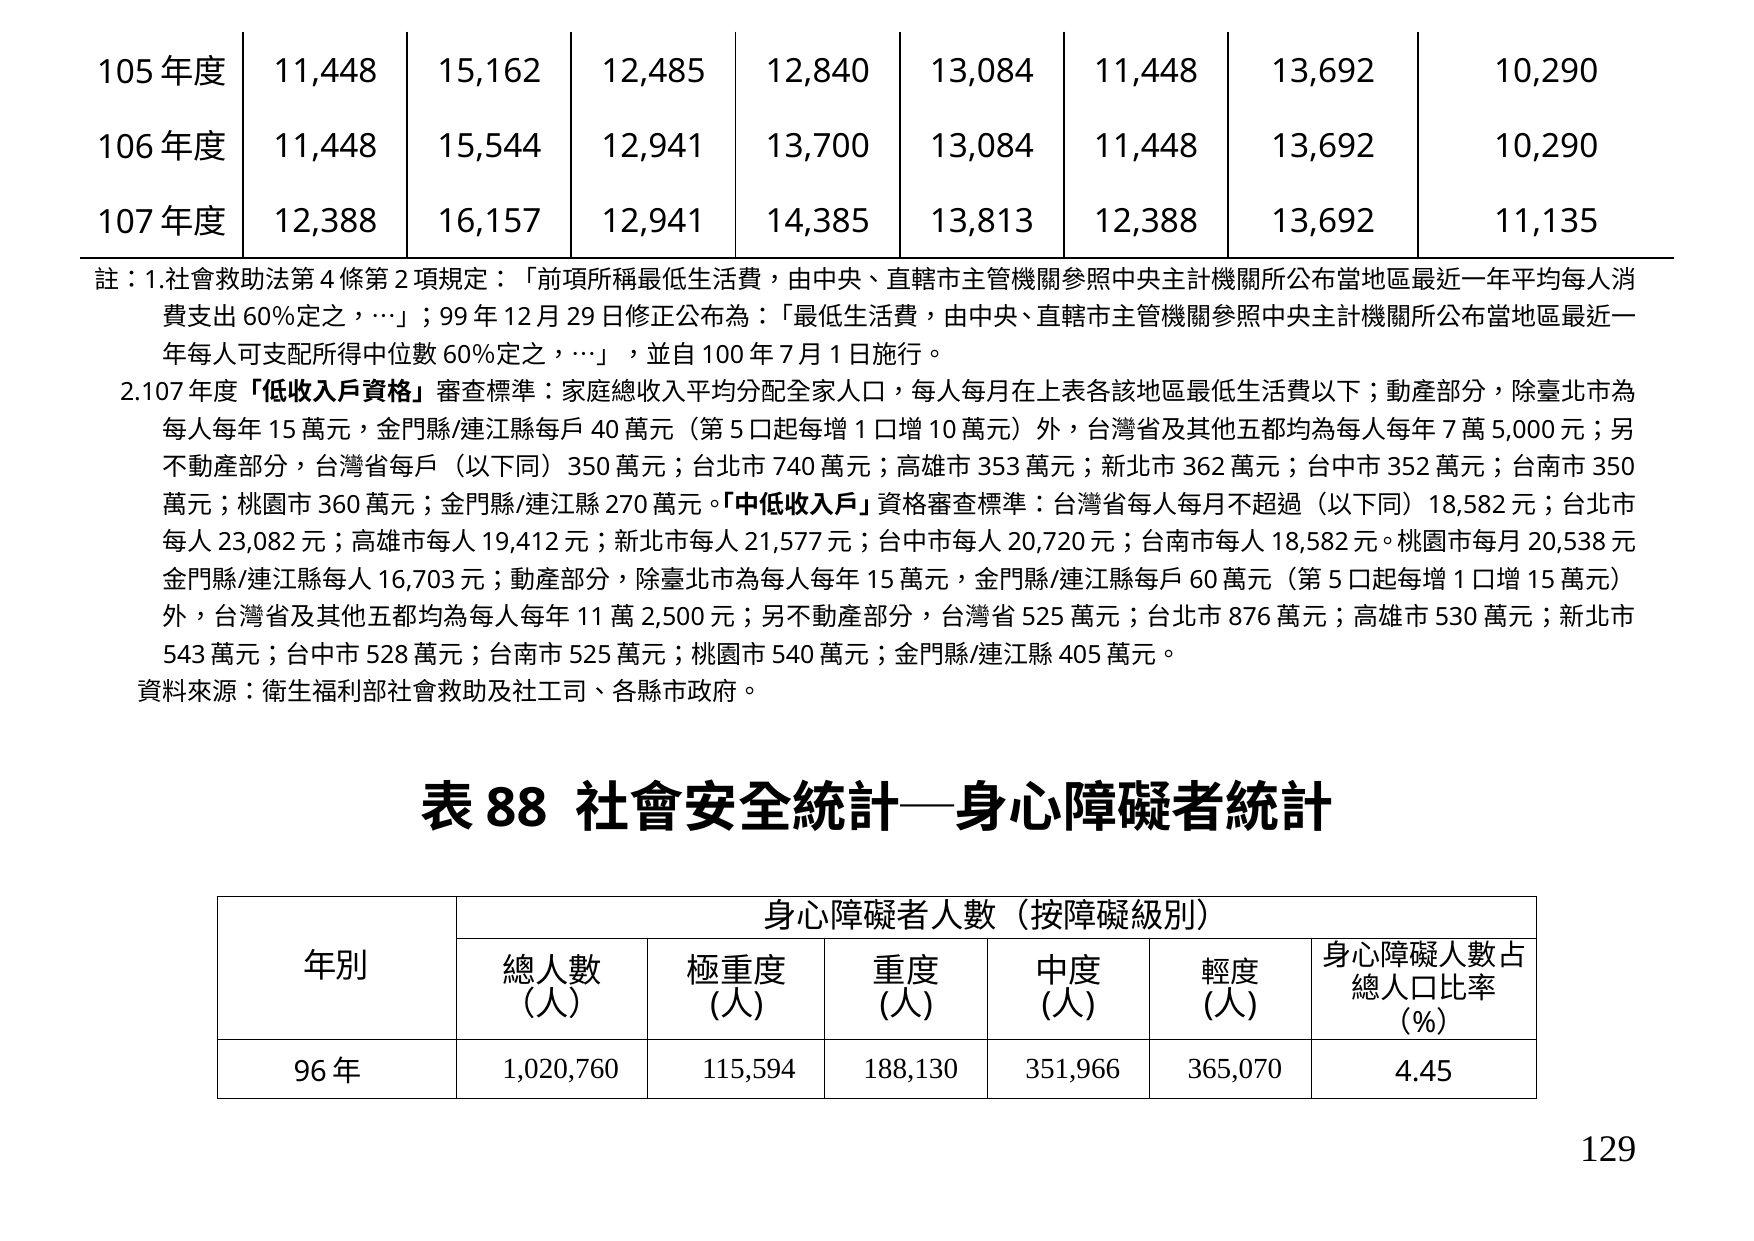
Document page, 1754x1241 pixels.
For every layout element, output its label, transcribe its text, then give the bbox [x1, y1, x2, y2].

table_header 身心障礙者人數（按障礙級別） [457, 897, 1536, 938]
table_cell 13,084 [901, 32, 1063, 107]
table_cell 4.45 [1312, 1040, 1536, 1098]
table_cell 15,544 [408, 107, 570, 182]
table_cell 10,290 [1419, 32, 1674, 107]
table_cell 13,692 [1229, 32, 1417, 107]
table_cell 身心障礙人數占總人口比率（%） [1312, 939, 1536, 1039]
table_cell 輕度 (人) [1150, 939, 1311, 1039]
table_cell 極重度 (人) [648, 939, 824, 1039]
table_cell 11,135 [1419, 182, 1674, 257]
table_cell 106年度 [80, 107, 242, 182]
table_cell 107年度 [80, 182, 242, 257]
table_cell 13,692 [1229, 107, 1417, 182]
table_cell 13,813 [901, 182, 1063, 257]
table_cell 12,485 [572, 32, 735, 107]
text 註：1.社會救助法第4條第2項規定：「前項所稱最低生活費，由中央、直轄市主管機關參照中央主計機關所公布當地區最近一年平均每人消費支出60％定之，…」；99年12月29日修正公布為：「最低生活費，由中央、直轄市主管機關參照中央主計機關所公布當地區最近一年每人可支配所得中位數60％定之，…」，並自100年7月1日施行。 [94, 259, 1636, 371]
table_cell 11,448 [244, 32, 406, 107]
table_cell 12,388 [1065, 182, 1227, 257]
table_header 年別 [218, 897, 456, 1039]
table_cell 11,448 [1065, 32, 1227, 107]
text 2.107年度「低收入戶資格」審查標準：家庭總收入平均分配全家人口，每人每月在上表各該地區最低生活費以下；動產部分，除臺北市為每人每年15萬元，金門縣/連江縣每戶40萬元（第5口起每增1口增10萬元）外，台灣省及其他五都均為每人每年7萬5,000元；另不動產部分，台灣省每戶（以下同）350萬元；台北市740萬元；高雄市353萬元；新北市362萬元；台中市352萬元；台南市350萬元；桃園市360萬元；金門縣/連江縣270萬元。「中低收入戶」資格審查標準：台灣省每人每月不超過（以下同）18,582元；台北市每人23,082元；高雄市每人19,412元；新北市每人21,577元；台中市每人20,720元；台南市每人18,582元。桃園市每月20,538元；金門縣/連江縣每人16,703元；動產部分，除臺北市為每人每年15萬元，金門縣/連江縣每戶60萬元（第5口起每增1口增15萬元）外，台灣省及其他五都均為每人每年11萬2,500元；另不動產部分，台灣省525萬元；台北市876萬元；高雄市530萬元；新北市543萬元；台中市528萬元；台南市525萬元；桃園市540萬元；金門縣/連江縣405萬元。 [94, 371, 1636, 671]
table_cell 13,692 [1229, 182, 1417, 257]
table_cell 11,448 [1065, 107, 1227, 182]
table_cell 12,941 [572, 182, 735, 257]
table_cell 重度 (人) [825, 939, 987, 1039]
table_cell 351,966 [988, 1040, 1149, 1098]
table_cell 12,840 [736, 32, 899, 107]
table_cell 365,070 [1150, 1040, 1311, 1098]
table_cell 13,084 [901, 107, 1063, 182]
table_cell 12,941 [572, 107, 735, 182]
table_cell 13,700 [736, 107, 899, 182]
table_cell 14,385 [736, 182, 899, 257]
table_cell 96年 [218, 1040, 456, 1098]
table_cell 16,157 [408, 182, 570, 257]
subtitle 表88 社會安全統計─身心障礙者統計 [118, 746, 1636, 859]
table_cell 1,020,760 [457, 1040, 647, 1098]
table_cell 115,594 [648, 1040, 824, 1098]
table_cell 15,162 [408, 32, 570, 107]
text 資料來源：衛生福利部社會救助及社工司、各縣市政府。 [118, 671, 1636, 709]
table_cell 11,448 [244, 107, 406, 182]
table_cell 105年度 [80, 32, 242, 107]
table_cell 中度 (人) [988, 939, 1149, 1039]
table_cell 10,290 [1419, 107, 1674, 182]
table_cell 12,388 [244, 182, 406, 257]
table_cell 188,130 [825, 1040, 987, 1098]
table_cell 總人數 （人） [457, 939, 647, 1039]
